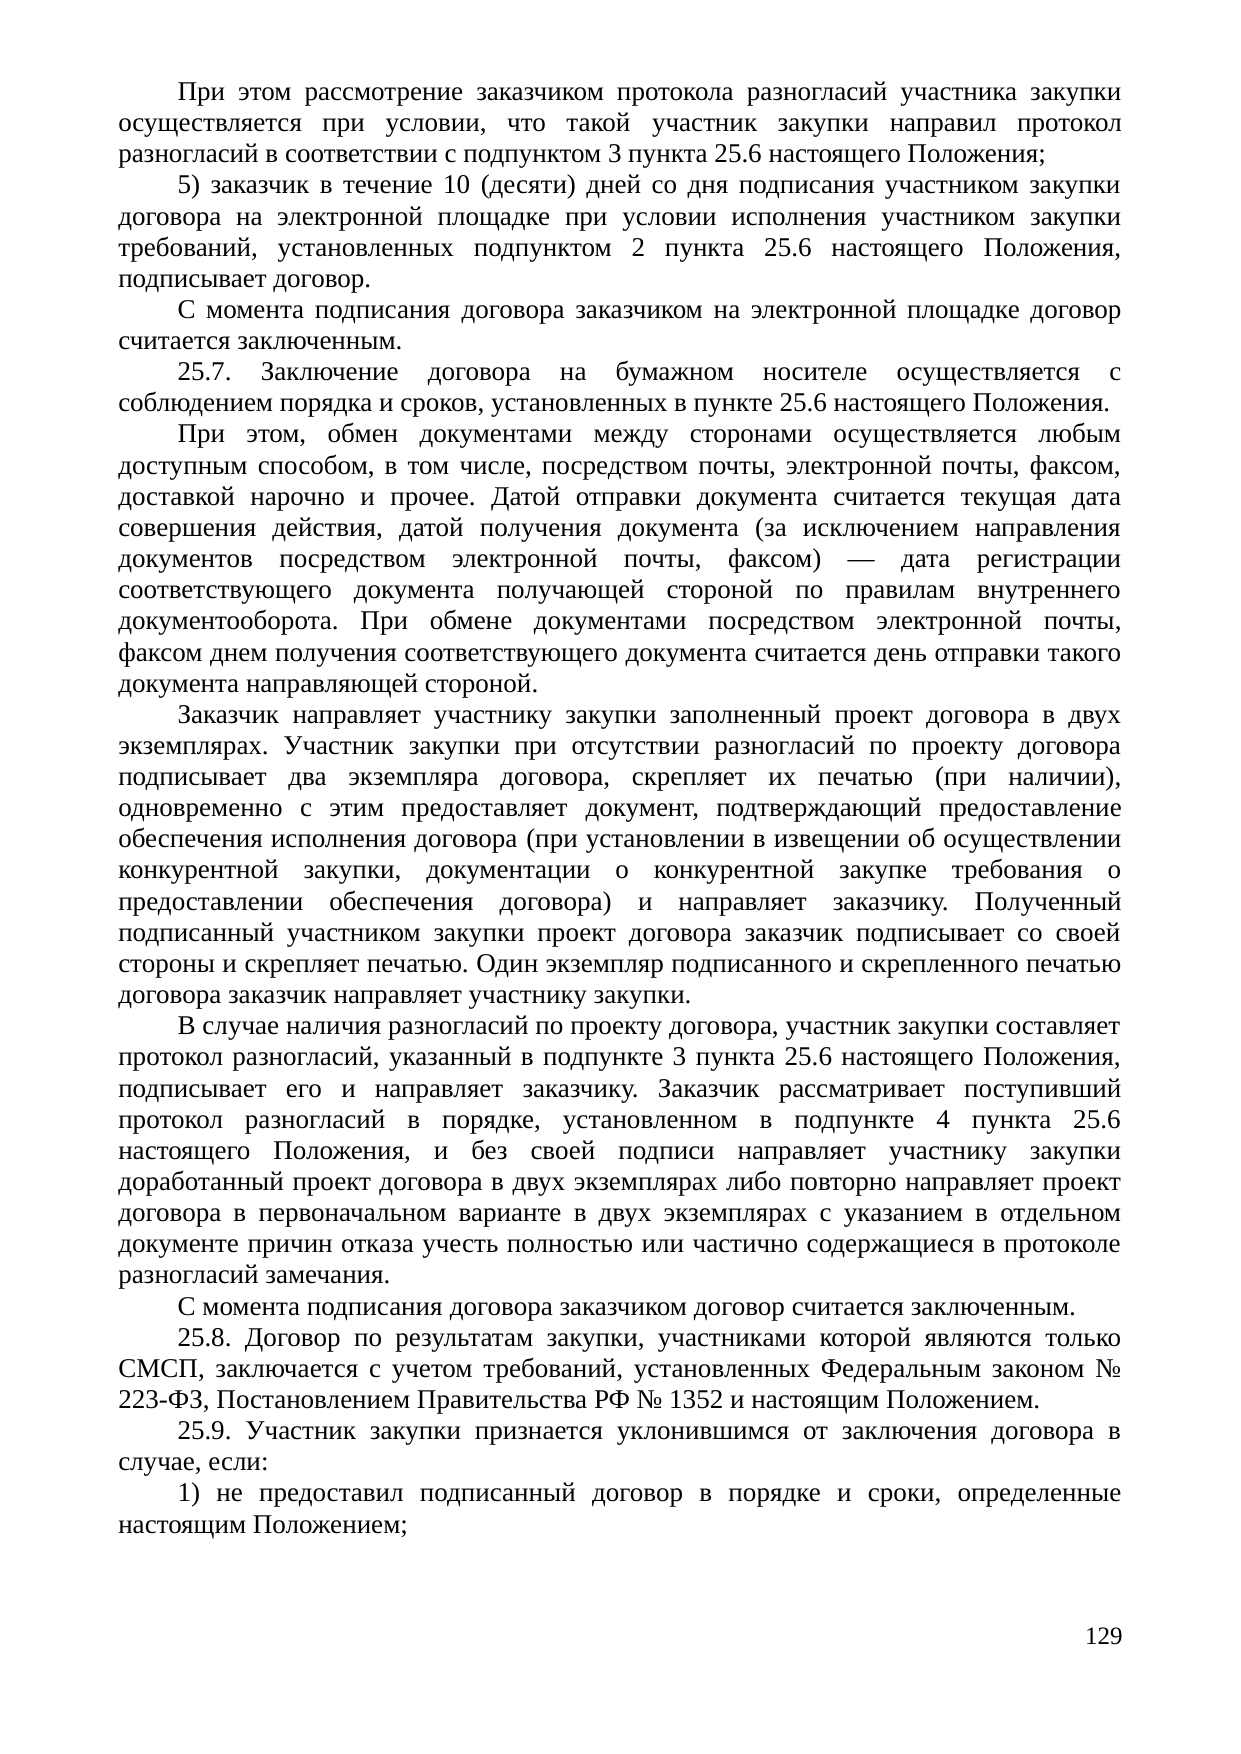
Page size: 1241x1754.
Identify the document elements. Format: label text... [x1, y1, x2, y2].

text При этом, обмен документами между сторонами осуществляется любым доступным способом, в том числе, посредством почты, электронной почты, факсом, доставкой нарочно и прочее. Датой отправки документа считается текущая дата совершения действия, датой получения документа (за исключением направления документов посредством электронной почты, факсом) — дата регистрации соответствующего документа получающей стороной по правилам внутреннего документооборота. При обмене документами посредством электронной почты, факсом днем получения соответствующего документа считается день отправки такого документа направляющей стороной. [118, 418, 1122, 698]
text 25.9. Участник закупки признается уклонившимся от заключения договора в случае, если: [118, 1414, 1122, 1477]
text При этом рассмотрение заказчиком протокола разногласий участника закупки осуществляется при условии, что такой участник закупки направил протокол разногласий в соответствии с подпунктом 3 пункта 25.6 настоящего Положения; [118, 75, 1122, 168]
text 5) заказчик в течение 10 (десяти) дней со дня подписания участником закупки договора на электронной площадке при условии исполнения участником закупки требований, установленных подпунктом 2 пункта 25.6 настоящего Положения, подписывает договор. [118, 168, 1122, 293]
text Заказчик направляет участнику закупки заполненный проект договора в двух экземплярах. Участник закупки при отсутствии разногласий по проекту договора подписывает два экземпляра договора, скрепляет их печатью (при наличии), одновременно с этим предоставляет документ, подтверждающий предоставление обеспечения исполнения договора (при установлении в извещении об осуществлении конкурентной закупки, документации о конкурентной закупке требования о предоставлении обеспечения договора) и направляет заказчику. Полученный подписанный участником закупки проект договора заказчик подписывает со своей стороны и скрепляет печатью. Один экземпляр подписанного и скрепленного печатью договора заказчик направляет участнику закупки. [118, 698, 1122, 1009]
text С момента подписания договора заказчиком на электронной площадке договор считается заключенным. [118, 293, 1122, 355]
text С момента подписания договора заказчиком договор считается заключенным. [118, 1290, 1122, 1321]
text 1) не предоставил подписанный договор в порядке и сроки, определенные настоящим Положением; [118, 1477, 1122, 1539]
text 25.8. Договор по результатам закупки, участниками которой являются только СМСП, заключается с учетом требований, установленных Федеральным законом № 223-ФЗ, Постановлением Правительства РФ № 1352 и настоящим Положением. [118, 1321, 1122, 1414]
text В случае наличия разногласий по проекту договора, участник закупки составляет протокол разногласий, указанный в подпункте 3 пункта 25.6 настоящего Положения, подписывает его и направляет заказчику. Заказчик рассматривает поступивший протокол разногласий в порядке, установленном в подпункте 4 пункта 25.6 настоящего Положения, и без своей подписи направляет участнику закупки доработанный проект договора в двух экземплярах либо повторно направляет проект договора в первоначальном варианте в двух экземплярах с указанием в отдельном документе причин отказа учесть полностью или частично содержащиеся в протоколе разногласий замечания. [118, 1009, 1122, 1290]
text 25.7. Заключение договора на бумажном носителе осуществляется с соблюдением порядка и сроков, установленных в пункте 25.6 настоящего Положения. [118, 355, 1122, 418]
